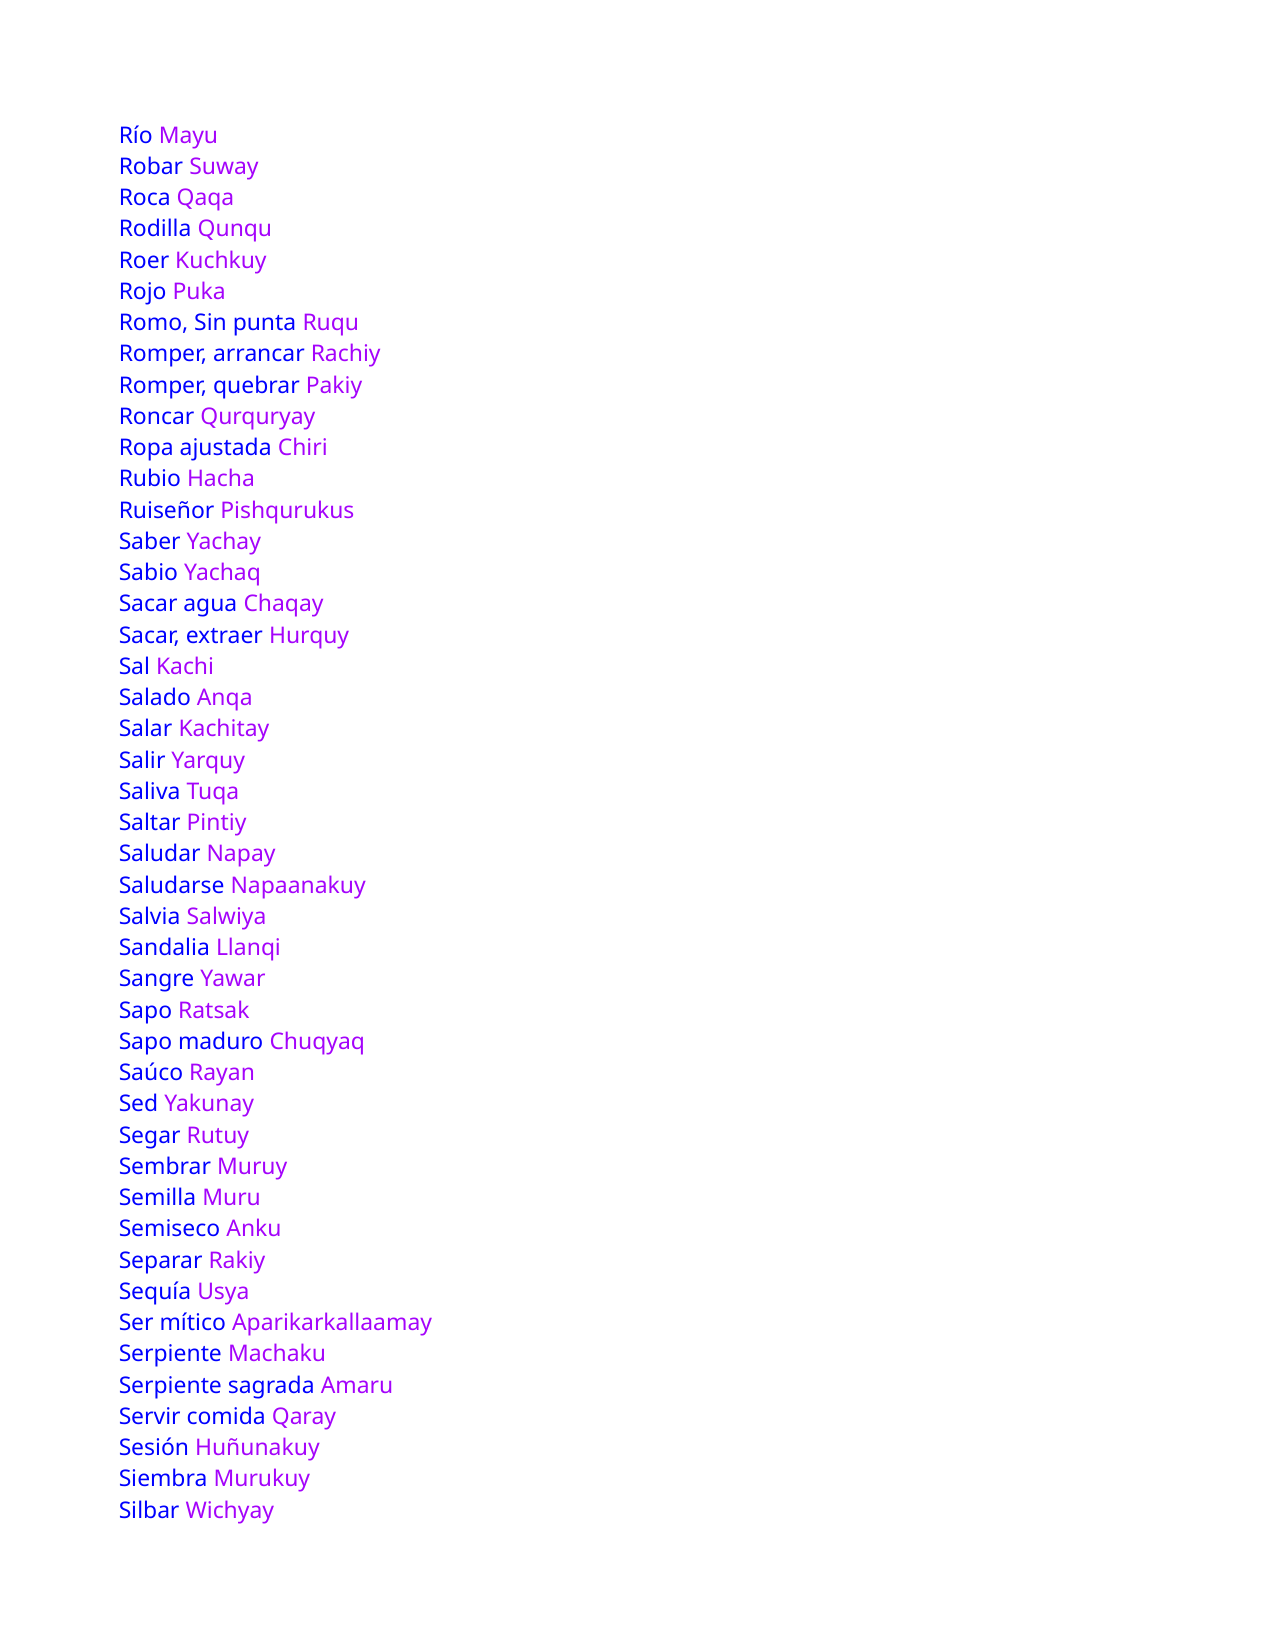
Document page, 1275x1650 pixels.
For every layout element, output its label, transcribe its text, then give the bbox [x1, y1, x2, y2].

text Saúco Rayan [118, 1056, 1156, 1087]
text Ropa ajustada Chiri [118, 431, 1156, 462]
text Rubio Hacha [118, 462, 1156, 493]
text Romper, quebrar Pakiy [118, 368, 1156, 400]
text Roncar Qurquryay [118, 400, 1156, 431]
text Serpiente sagrada Amaru [118, 1368, 1156, 1400]
text Sed Yakunay [118, 1087, 1156, 1118]
text Silbar Wichyay [118, 1493, 1156, 1525]
text Saludar Napay [118, 837, 1156, 868]
text Sacar agua Chaqay [118, 587, 1156, 618]
text Ruiseñor Pishqurukus [118, 493, 1156, 525]
text Semilla Muru [118, 1181, 1156, 1212]
text Sembrar Muruy [118, 1150, 1156, 1181]
text Siembra Murukuy [118, 1462, 1156, 1493]
text Segar Rutuy [118, 1118, 1156, 1150]
text Salir Yarquy [118, 743, 1156, 775]
text Sapo Ratsak [118, 993, 1156, 1025]
text Rodilla Qunqu [118, 212, 1156, 243]
text Servir comida Qaray [118, 1400, 1156, 1431]
text Sandalia Llanqi [118, 931, 1156, 962]
text Romper, arrancar Rachiy [118, 337, 1156, 368]
text Rojo Puka [118, 275, 1156, 306]
text Separar Rakiy [118, 1243, 1156, 1275]
text Sacar, extraer Hurquy [118, 618, 1156, 650]
text Sal Kachi [118, 650, 1156, 681]
text Ser mítico Aparikarkallaamay [118, 1306, 1156, 1337]
text Saliva Tuqa [118, 775, 1156, 806]
text Robar Suway [118, 150, 1156, 181]
text Serpiente Machaku [118, 1337, 1156, 1368]
text Sangre Yawar [118, 962, 1156, 993]
text Salar Kachitay [118, 712, 1156, 743]
text Río Mayu [118, 118, 1156, 150]
text Saltar Pintiy [118, 806, 1156, 837]
text Saludarse Napaanakuy [118, 868, 1156, 900]
text Salado Anqa [118, 681, 1156, 712]
text Salvia Salwiya [118, 900, 1156, 931]
text Sesión Huñunakuy [118, 1431, 1156, 1462]
text Sabio Yachaq [118, 556, 1156, 587]
text Romo, Sin punta Ruqu [118, 306, 1156, 337]
text Sequía Usya [118, 1275, 1156, 1306]
text Saber Yachay [118, 525, 1156, 556]
text Roca Qaqa [118, 181, 1156, 212]
text Roer Kuchkuy [118, 243, 1156, 275]
text Sapo maduro Chuqyaq [118, 1025, 1156, 1056]
text Semiseco Anku [118, 1212, 1156, 1243]
